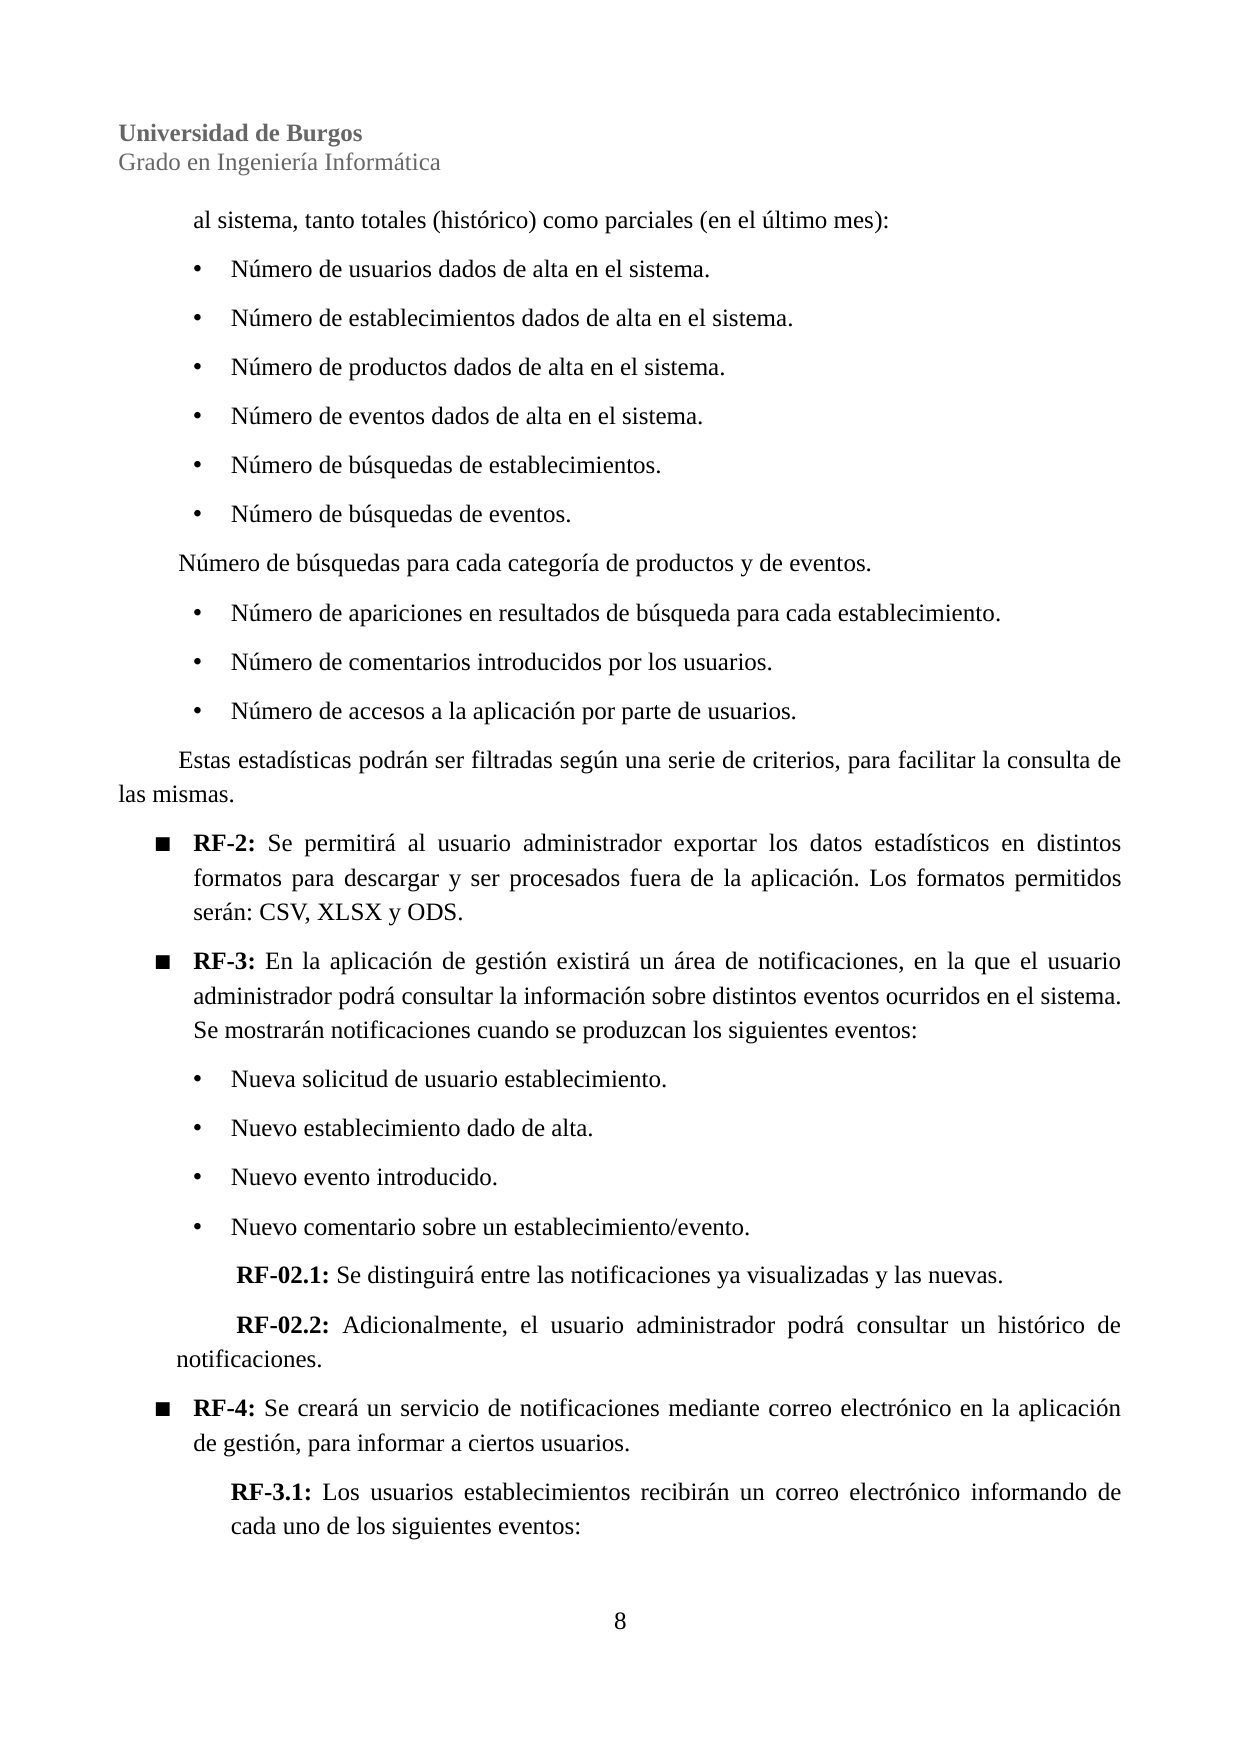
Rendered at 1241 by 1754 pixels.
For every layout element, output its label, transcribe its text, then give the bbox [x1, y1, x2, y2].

list Número de usuarios dados de alta en el sistema. [193, 254, 1122, 283]
list Nuevo establecimiento dado de alta. [193, 1113, 1122, 1142]
list Número de búsquedas de eventos. [193, 499, 1122, 528]
list Nuevo comentario sobre un establecimiento/evento. [193, 1212, 1122, 1240]
list Número de búsquedas de establecimientos. [193, 450, 1122, 479]
list Número de productos dados de alta en el sistema. [193, 352, 1122, 381]
list RF-3: En la aplicación de gestión existirá un área de notificaciones, en la que el usuario administrador podrá consultar la información sobre distintos eventos ocurridos en el sistema. Se mostrarán notificaciones cuando se produzcan los siguientes eventos: [156, 946, 1122, 1044]
text Estas estadísticas podrán ser filtradas según una serie de criterios, para facilitar la consulta de las mismas. [118, 745, 1122, 808]
list al sistema, tanto totales (histórico) como parciales (en el último mes): [156, 205, 1122, 234]
list Número de apariciones en resultados de búsqueda para cada establecimiento. [193, 598, 1122, 626]
list Nuevo evento introducido. [193, 1162, 1122, 1191]
list Número de establecimientos dados de alta en el sistema. [193, 303, 1122, 332]
list RF-4: Se creará un servicio de notificaciones mediante correo electrónico en la aplicación de gestión, para informar a ciertos usuarios. [156, 1393, 1122, 1456]
list RF-3.1: Los usuarios establecimientos recibirán un correo electrónico informando de cada uno de los siguientes eventos: [193, 1477, 1122, 1540]
list Número de eventos dados de alta en el sistema. [193, 401, 1122, 430]
list Número de accesos a la aplicación por parte de usuarios. [193, 696, 1122, 724]
text Número de búsquedas para cada categoría de productos y de eventos. [118, 548, 1122, 577]
list RF-2: Se permitirá al usuario administrador exportar los datos estadísticos en distintos formatos para descargar y ser procesados fuera de la aplicación. Los formatos permitidos serán: CSV, XLSX y ODS. [156, 828, 1122, 926]
list Nueva solicitud de usuario establecimiento. [193, 1064, 1122, 1093]
text RF-02.1: Se distinguirá entre las notificaciones ya visualizadas y las nuevas. [176, 1261, 1122, 1289]
text RF-02.2: Adicionalmente, el usuario administrador podrá consultar un histórico de notificaciones. [176, 1310, 1122, 1373]
list Número de comentarios introducidos por los usuarios. [193, 647, 1122, 675]
